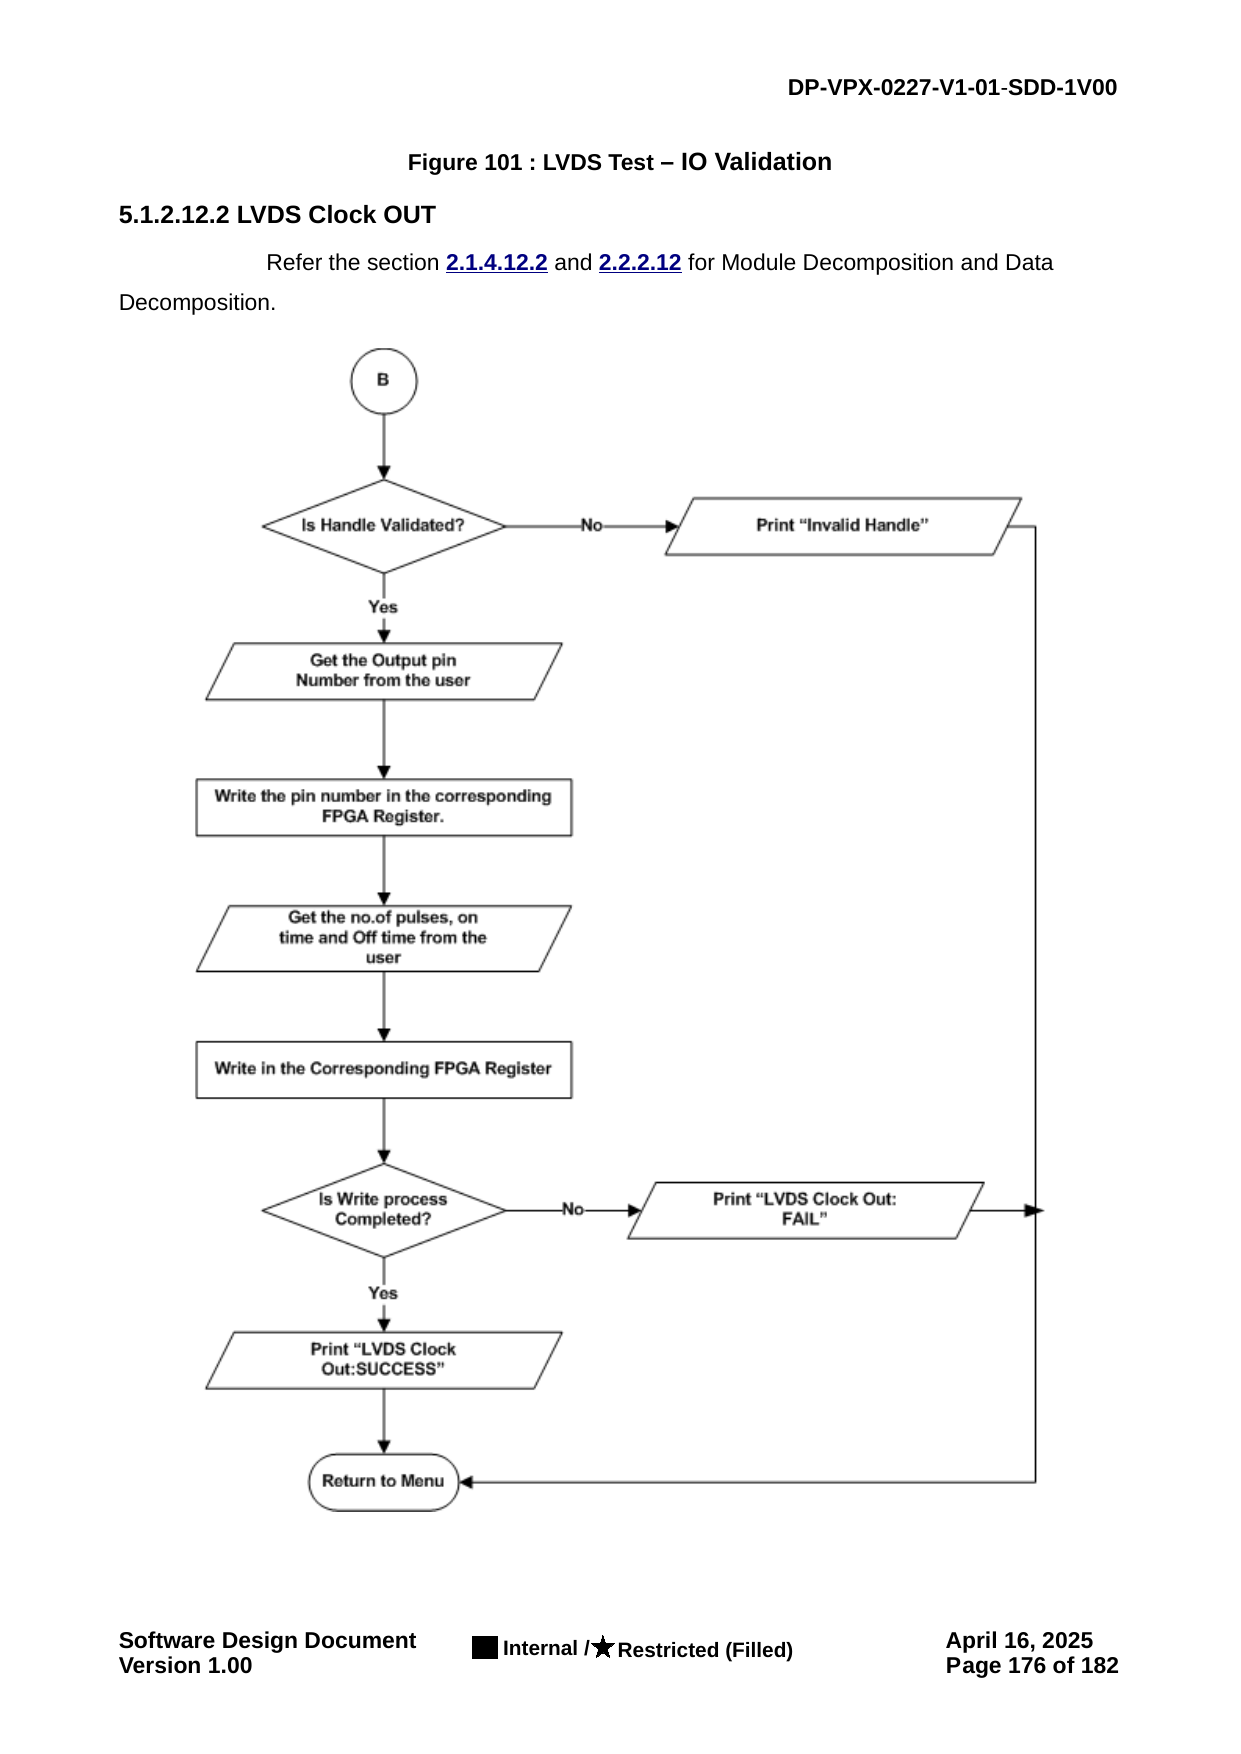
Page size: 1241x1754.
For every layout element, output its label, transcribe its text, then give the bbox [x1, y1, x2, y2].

text Figure 101 : LVDS Test – IO Validation [118, 150, 1122, 175]
subtitle LVDS Clock OUT [118, 200, 1122, 229]
text Refer the section 2.1.4.12.2 and 2.2.2.12 for Module Decomposition and Data Decomposition. [118, 249, 1122, 315]
picture [195, 348, 1045, 1512]
